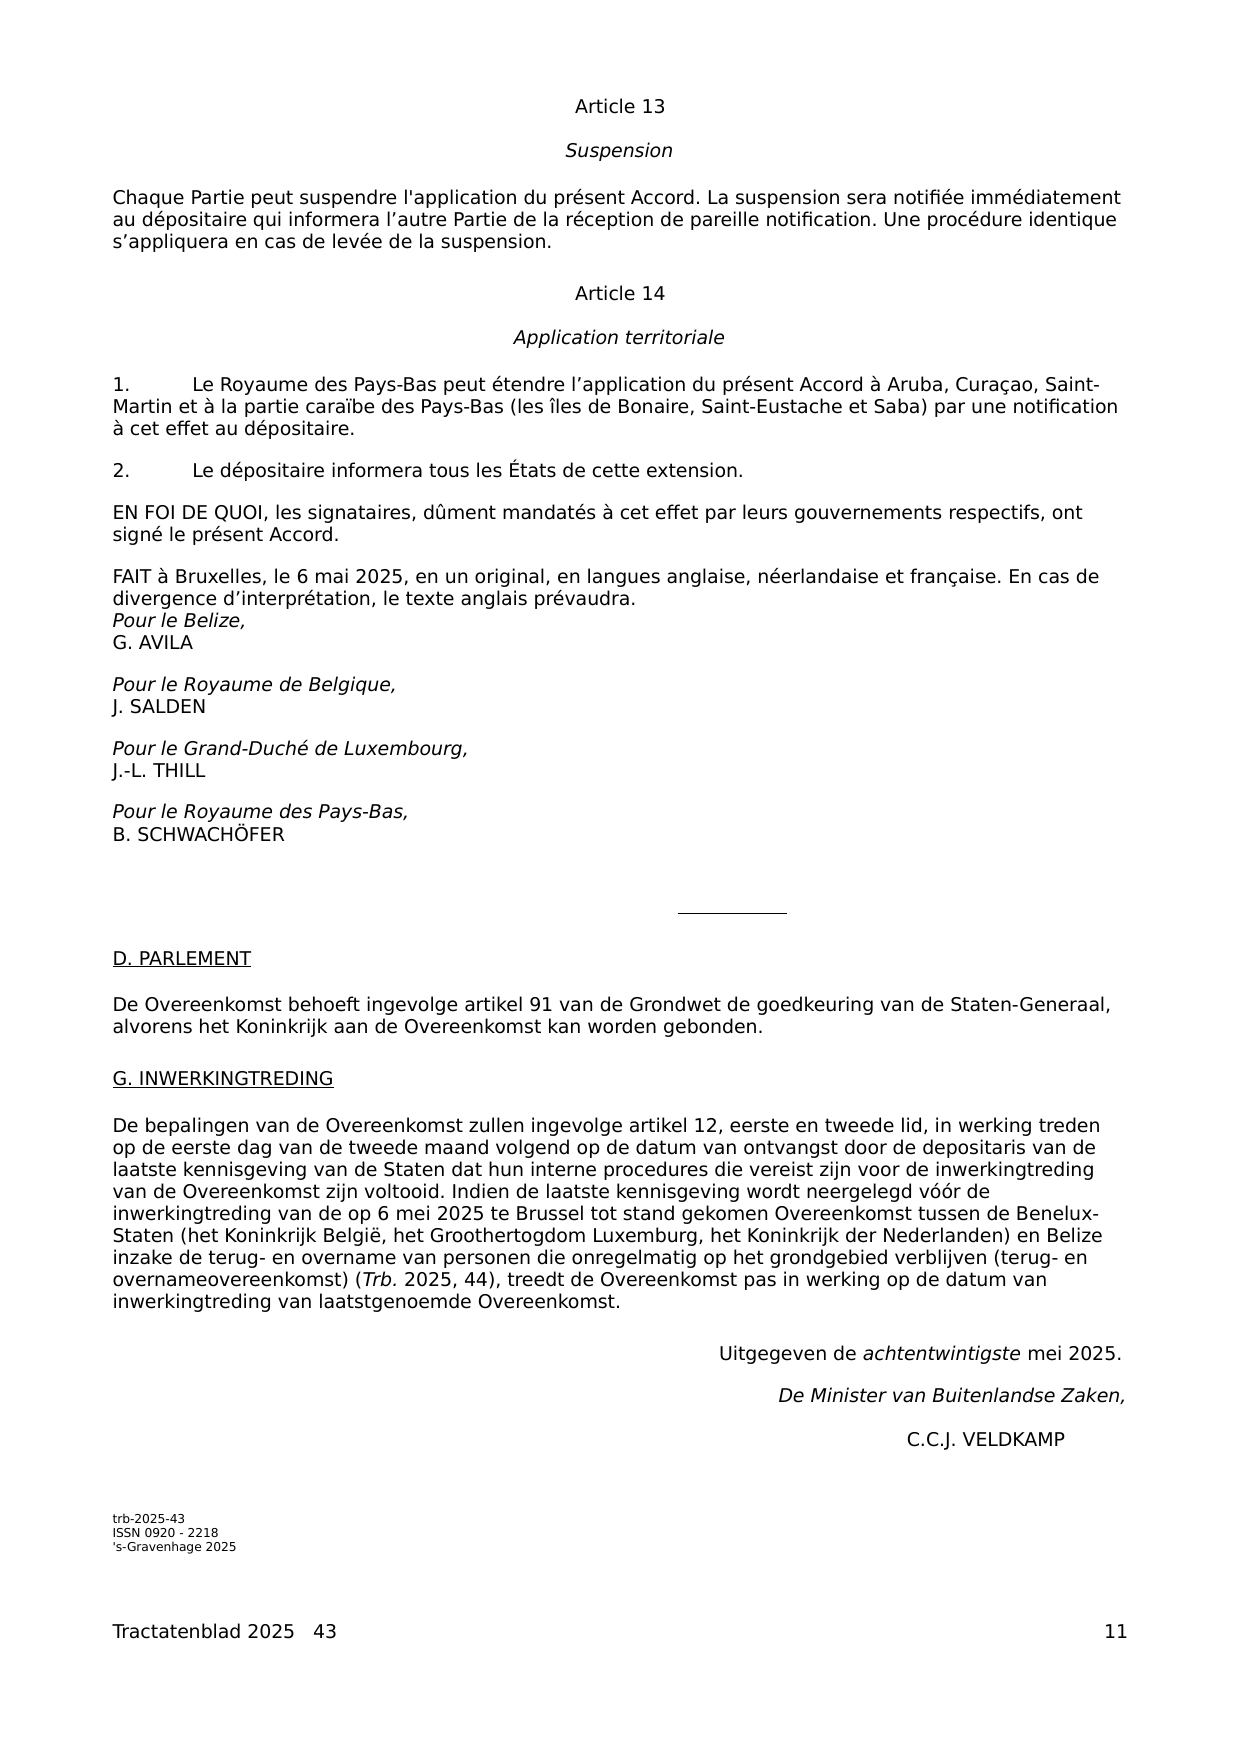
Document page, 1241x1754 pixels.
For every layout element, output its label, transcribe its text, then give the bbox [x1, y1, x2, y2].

text 2. Le dépositaire informera tous les États de cette extension. [112, 460, 1128, 482]
text 's-Gravenhage 2025 [112, 1540, 346, 1554]
subtitle Article 13 Suspension [112, 96, 1128, 162]
text Uitgegeven de achtentwintigste mei 2025. [112, 1343, 1128, 1365]
subtitle D. PARLEMENT [112, 947, 1128, 969]
text De Overeenkomst behoeft ingevolge artikel 91 van de Grondwet de goedkeuring van de Staten-Generaal, alvorens het Koninkrijk aan de Overeenkomst kan worden gebonden. [112, 994, 1128, 1038]
text De bepalingen van de Overeenkomst zullen ingevolge artikel 12, eerste en tweede lid, in werking treden op de eerste dag van de tweede maand volgend op de datum van ontvangst door de depositaris van de laatste kennisgeving van de Staten dat hun interne procedures die vereist zijn voor de inwerkingtreding van de Overeenkomst zijn voltooid. Indien de laatste kennisgeving wordt neergelegd vóór de inwerkingtreding van de op 6 mei 2025 te Brussel tot stand gekomen Overeenkomst tussen de Benelux-Staten (het Koninkrijk België, het Groothertogdom Luxemburg, het Koninkrijk der Nederlanden) en Belize inzake de terug- en overname van personen die onregelmatig op het grondgebied verblijven (terug- en overnameovereenkomst) (Trb. 2025, 44), treedt de Overeenkomst pas in werking op de datum van inwerkingtreding van laatstgenoemde Overeenkomst. [112, 1115, 1128, 1313]
text Pour le Belize, G. AVILA [112, 609, 1128, 653]
subtitle G. INWERKINGTREDING [112, 1068, 1128, 1090]
text Chaque Partie peut suspendre l'application du présent Accord. La suspension sera notifiée immédiatement au dépositaire qui informera l’autre Partie de la réception de pareille notification. Une procédure identique s’appliquera en cas de levée de la suspension. [112, 187, 1128, 253]
text Pour le Royaume de Belgique, J. SALDEN [112, 673, 1128, 717]
text ISSN 0920 - 2218 [112, 1526, 346, 1540]
text EN FOI DE QUOI, les signataires, dûment mandatés à cet effet par leurs gouvernements respectifs, ont signé le présent Accord. [112, 502, 1128, 546]
text trb-2025-43 [112, 1512, 346, 1526]
text Pour le Grand-Duché de Luxembourg, J.-L. THILL [112, 737, 1128, 781]
text 1. Le Royaume des Pays-Bas peut étendre l’application du présent Accord à Aruba, Curaçao, Saint-Martin et à la partie caraïbe des Pays-Bas (les îles de Bonaire, Saint-Eustache et Saba) par une notification à cet effet au dépositaire. [112, 374, 1128, 440]
text FAIT à Bruxelles, le 6 mai 2025, en un original, en langues anglaise, néerlandaise et française. En cas de divergence d’interprétation, le texte anglais prévaudra. [112, 566, 1128, 609]
text Pour le Royaume des Pays-Bas, B. SCHWACHÖFER [112, 801, 1128, 845]
text De Minister van Buitenlandse Zaken, C.C.J. VELDKAMP [112, 1385, 1128, 1451]
subtitle Article 14 Application territoriale [112, 283, 1128, 349]
